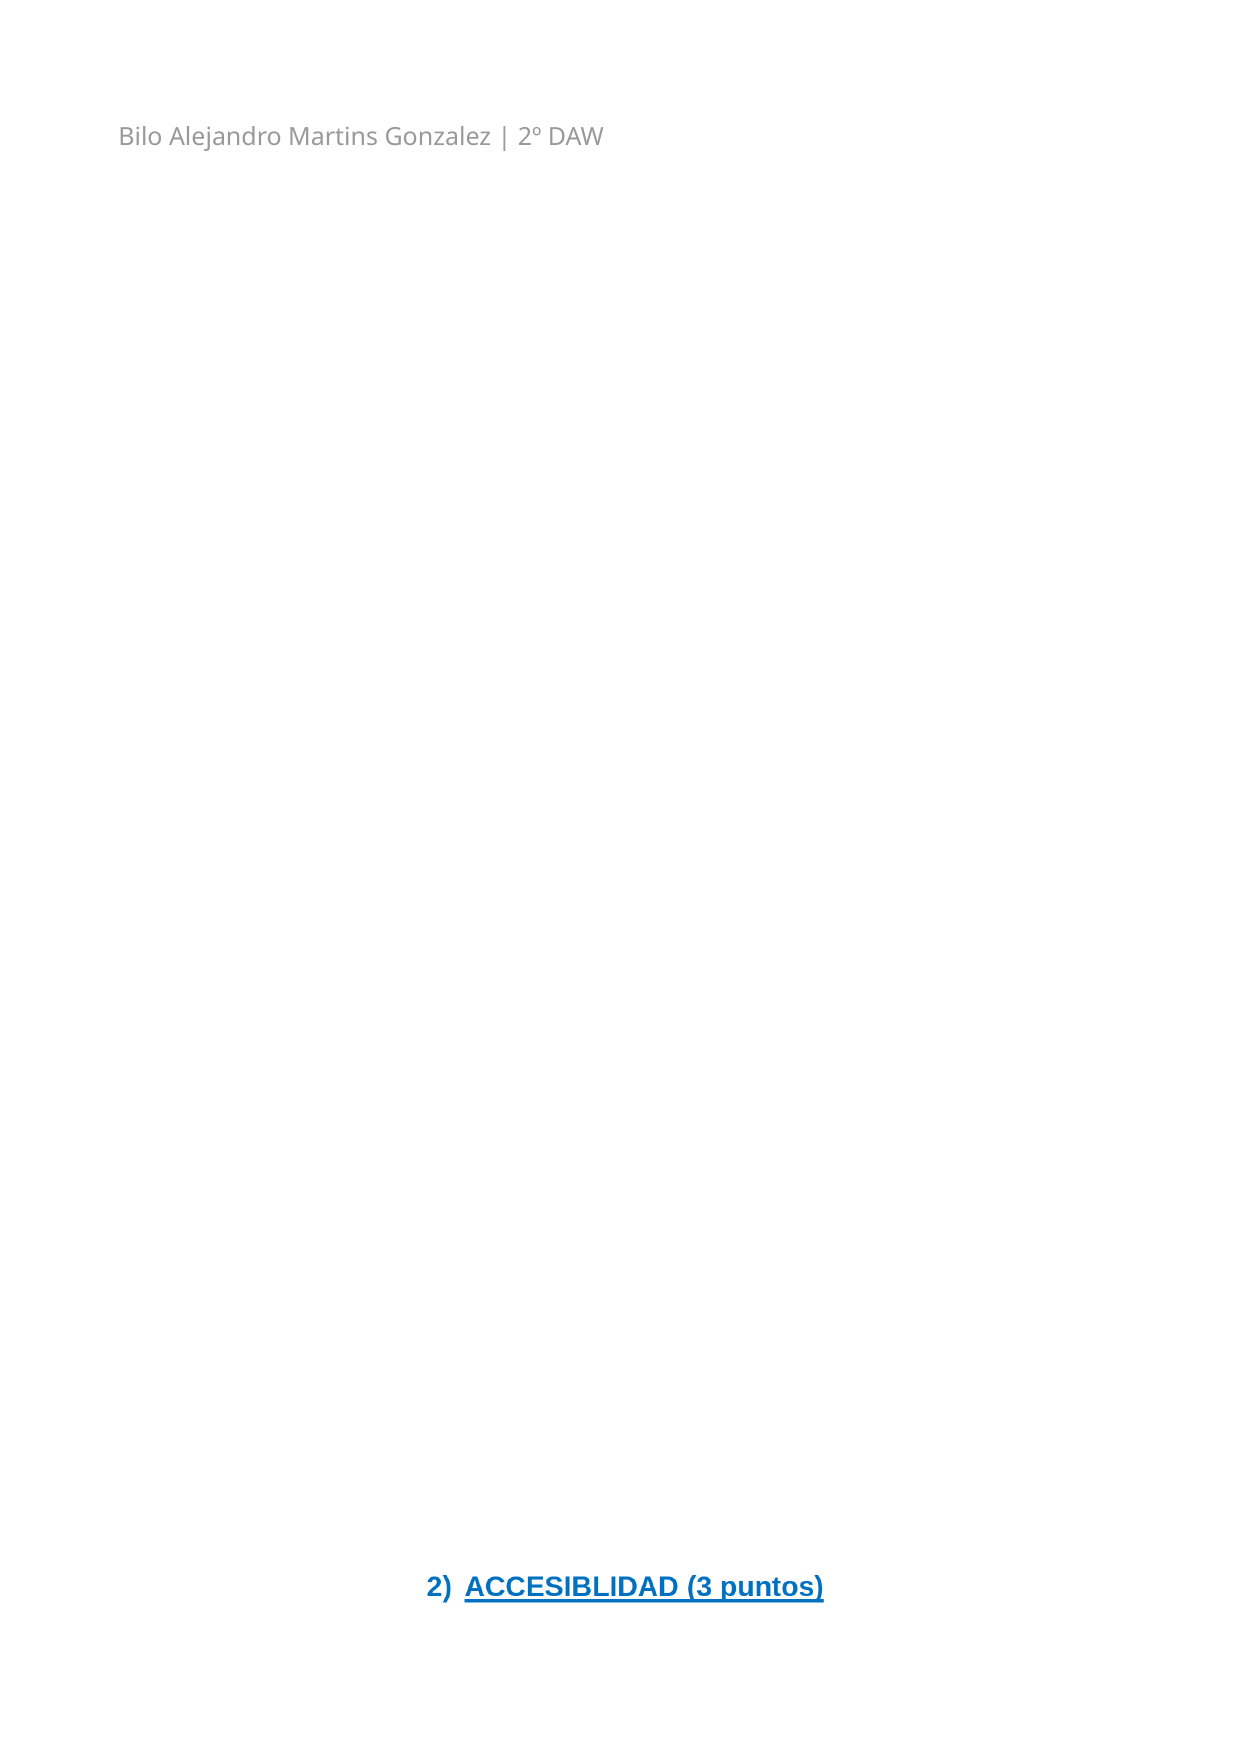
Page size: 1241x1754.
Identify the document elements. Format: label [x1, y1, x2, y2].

picture [388, 1546, 850, 1623]
